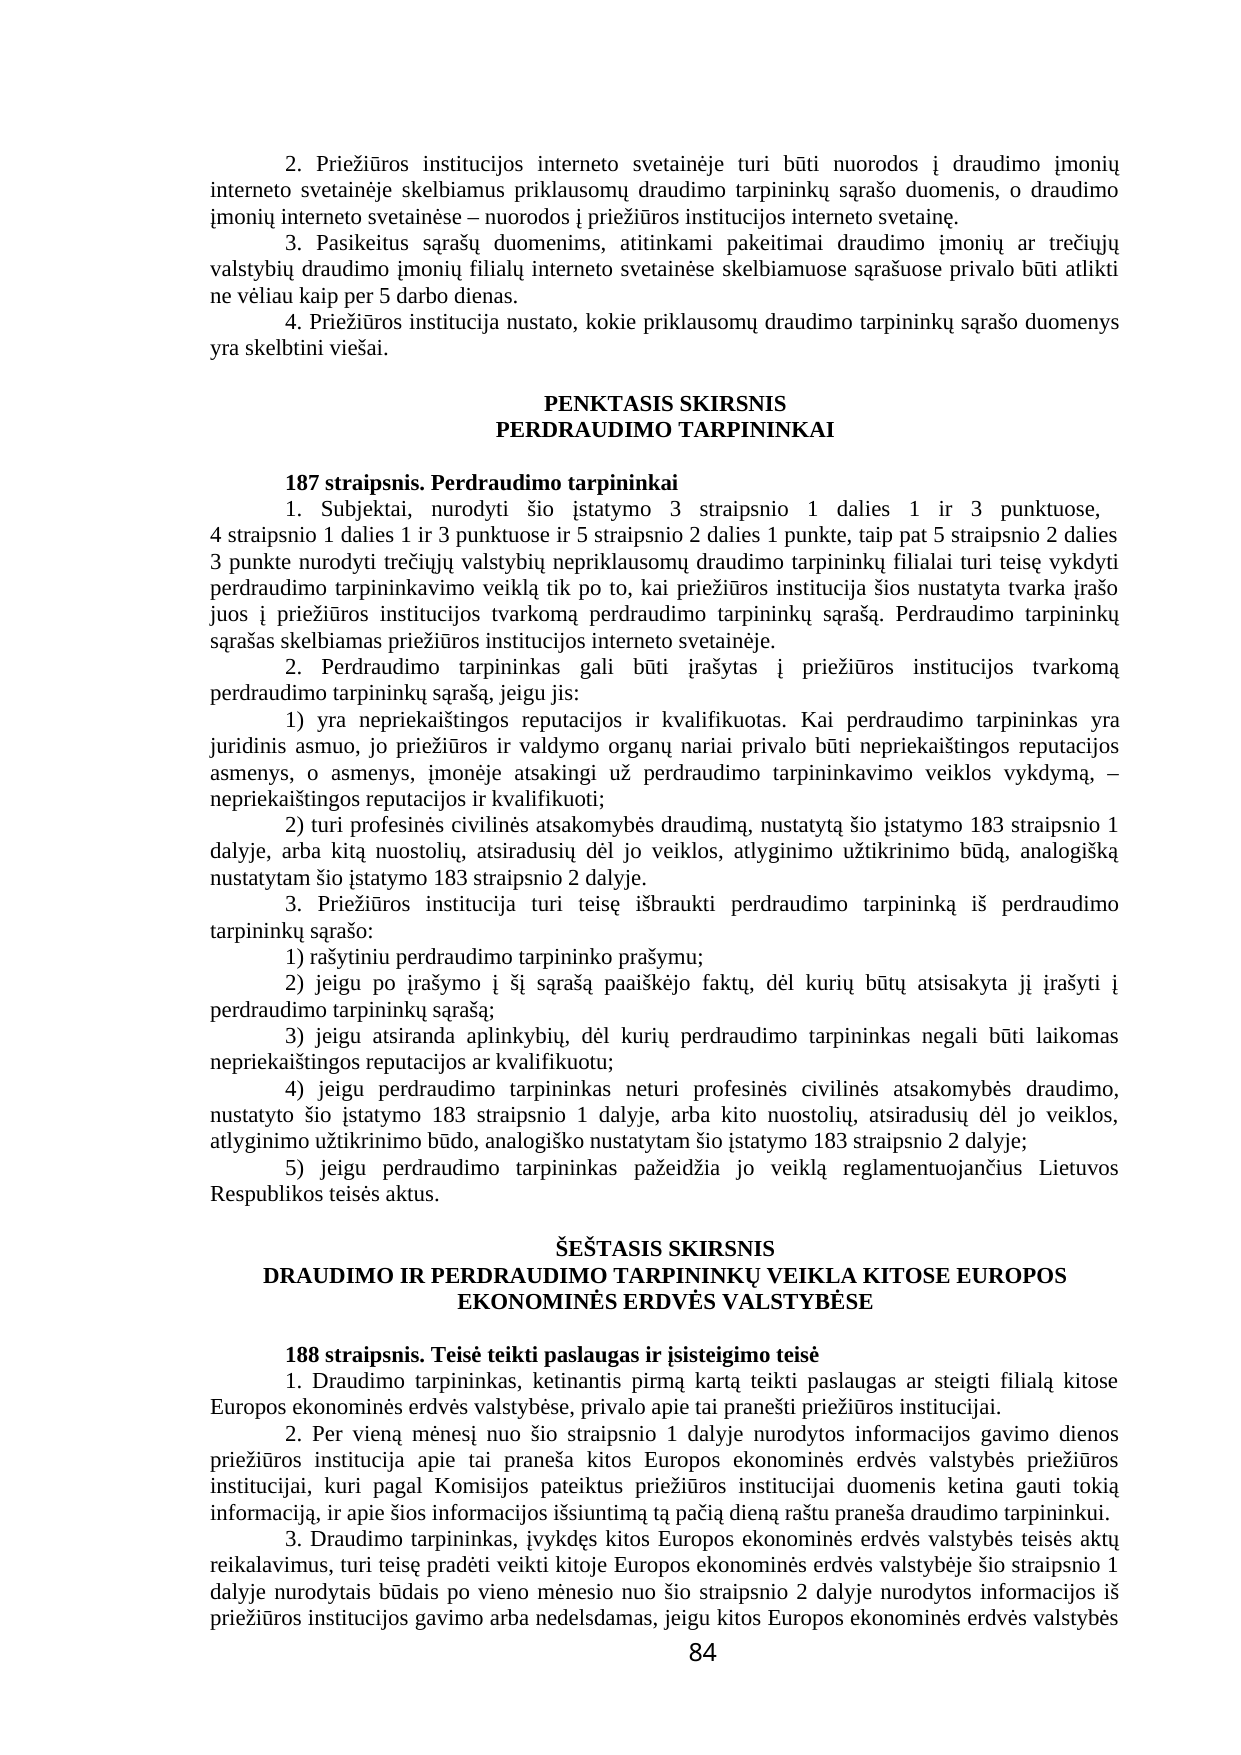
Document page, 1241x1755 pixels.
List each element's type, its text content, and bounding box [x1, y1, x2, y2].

text 4. Priežiūros institucija nustato, kokie priklausomų draudimo tarpininkų sąrašo duomenys yra skelbtini viešai. [210, 308, 1120, 361]
text Perdraudimo tarpininkai [210, 416, 1120, 442]
text PENKTASIS SKIRSNIS [210, 389, 1120, 416]
text 3) jeigu atsiranda aplinkybių, dėl kurių perdraudimo tarpininkas negali būti laikomas nepriekaištingos reputacijos ar kvalifikuotu; [210, 1022, 1120, 1075]
text DRAUDIMO IR PERDRAUDIMO TARPININKŲ VEIKLA KITOSE Europos Ekonominės erdvės valstybėsE [210, 1262, 1120, 1314]
text 2. Perdraudimo tarpininkas gali būti įrašytas į priežiūros institucijos tvarkomą perdraudimo tarpininkų sąrašą, jeigu jis: [210, 653, 1120, 706]
text 3. Pasikeitus sąrašų duomenims, atitinkami pakeitimai draudimo įmonių ar trečiųjų valstybių draudimo įmonių filialų interneto svetainėse skelbiamuose sąrašuose privalo būti atlikti ne vėliau kaip per 5 darbo dienas. [210, 229, 1120, 308]
text 2. Per vieną mėnesį nuo šio straipsnio 1 dalyje nurodytos informacijos gavimo dienos priežiūros institucija apie tai praneša kitos Europos ekonominės erdvės valstybės priežiūros institucijai, kuri pagal Komisijos pateiktus priežiūros institucijai duomenis ketina gauti tokią informaciją, ir apie šios informacijos išsiuntimą tą pačią dieną raštu praneša draudimo tarpininkui. [210, 1420, 1120, 1525]
text 1. Draudimo tarpininkas, ketinantis pirmą kartą teikti paslaugas ar steigti filialą kitose Europos ekonominės erdvės valstybėse, privalo apie tai pranešti priežiūros institucijai. [210, 1367, 1120, 1420]
text 2) jeigu po įrašymo į šį sąrašą paaiškėjo faktų, dėl kurių būtų atsisakyta jį įrašyti į perdraudimo tarpininkų sąrašą; [210, 969, 1120, 1022]
text 1. Subjektai, nurodyti šio įstatymo 3 straipsnio 1 dalies 1 ir 3 punktuose, 4 straipsnio 1 dalies 1 ir 3 punktuose ir 5 straipsnio 2 dalies 1 punkte, taip pat 5 straipsnio 2 dalies 3 punkte nurodyti trečiųjų valstybių nepriklausomų draudimo tarpininkų filialai turi teisę vykdyti perdraudimo tarpininkavimo veiklą tik po to, kai priežiūros institucija šios nustatyta tvarka įrašo juos į priežiūros institucijos tvarkomą perdraudimo tarpininkų sąrašą. Perdraudimo tarpininkų sąrašas skelbiamas priežiūros institucijos interneto svetainėje. [210, 495, 1120, 653]
text 1) yra nepriekaištingos reputacijos ir kvalifikuotas. Kai perdraudimo tarpininkas yra juridinis asmuo, jo priežiūros ir valdymo organų nariai privalo būti nepriekaištingos reputacijos asmenys, o asmenys, įmonėje atsakingi už perdraudimo tarpininkavimo veiklos vykdymą, – nepriekaištingos reputacijos ir kvalifikuoti; [210, 706, 1120, 811]
text 3. Draudimo tarpininkas, įvykdęs kitos Europos ekonominės erdvės valstybės teisės aktų reikalavimus, turi teisę pradėti veikti kitoje Europos ekonominės erdvės valstybėje šio straipsnio 1 dalyje nurodytais būdais po vieno mėnesio nuo šio straipsnio 2 dalyje nurodytos informacijos iš priežiūros institucijos gavimo arba nedelsdamas, jeigu kitos Europos ekonominės erdvės valstybės [210, 1525, 1120, 1631]
text 1) rašytiniu perdraudimo tarpininko prašymu; [210, 943, 1120, 969]
text ŠEŠTASIS SKIRSNIS [210, 1235, 1120, 1262]
text 2. Priežiūros institucijos interneto svetainėje turi būti nuorodos į draudimo įmonių interneto svetainėje skelbiamus priklausomų draudimo tarpininkų sąrašo duomenis, o draudimo įmonių interneto svetainėse – nuorodos į priežiūros institucijos interneto svetainę. [210, 150, 1120, 229]
text 2) turi profesinės civilinės atsakomybės draudimą, nustatytą šio įstatymo 183 straipsnio 1 dalyje, arba kitą nuostolių, atsiradusių dėl jo veiklos, atlyginimo užtikrinimo būdą, analogišką nustatytam šio įstatymo 183 straipsnio 2 dalyje. [210, 811, 1120, 890]
text 5) jeigu perdraudimo tarpininkas pažeidžia jo veiklą reglamentuojančius Lietuvos Respublikos teisės aktus. [210, 1154, 1120, 1207]
text 4) jeigu perdraudimo tarpininkas neturi profesinės civilinės atsakomybės draudimo, nustatyto šio įstatymo 183 straipsnio 1 dalyje, arba kito nuostolių, atsiradusių dėl jo veiklos, atlyginimo užtikrinimo būdo, analogiško nustatytam šio įstatymo 183 straipsnio 2 dalyje; [210, 1075, 1120, 1154]
text 188 straipsnis. Teisė teikti paslaugas ir įsisteigimo teisė [210, 1341, 1120, 1367]
text 3. Priežiūros institucija turi teisę išbraukti perdraudimo tarpininką iš perdraudimo tarpininkų sąrašo: [210, 890, 1120, 943]
text 187 straipsnis. Perdraudimo tarpininkai [210, 469, 1120, 495]
